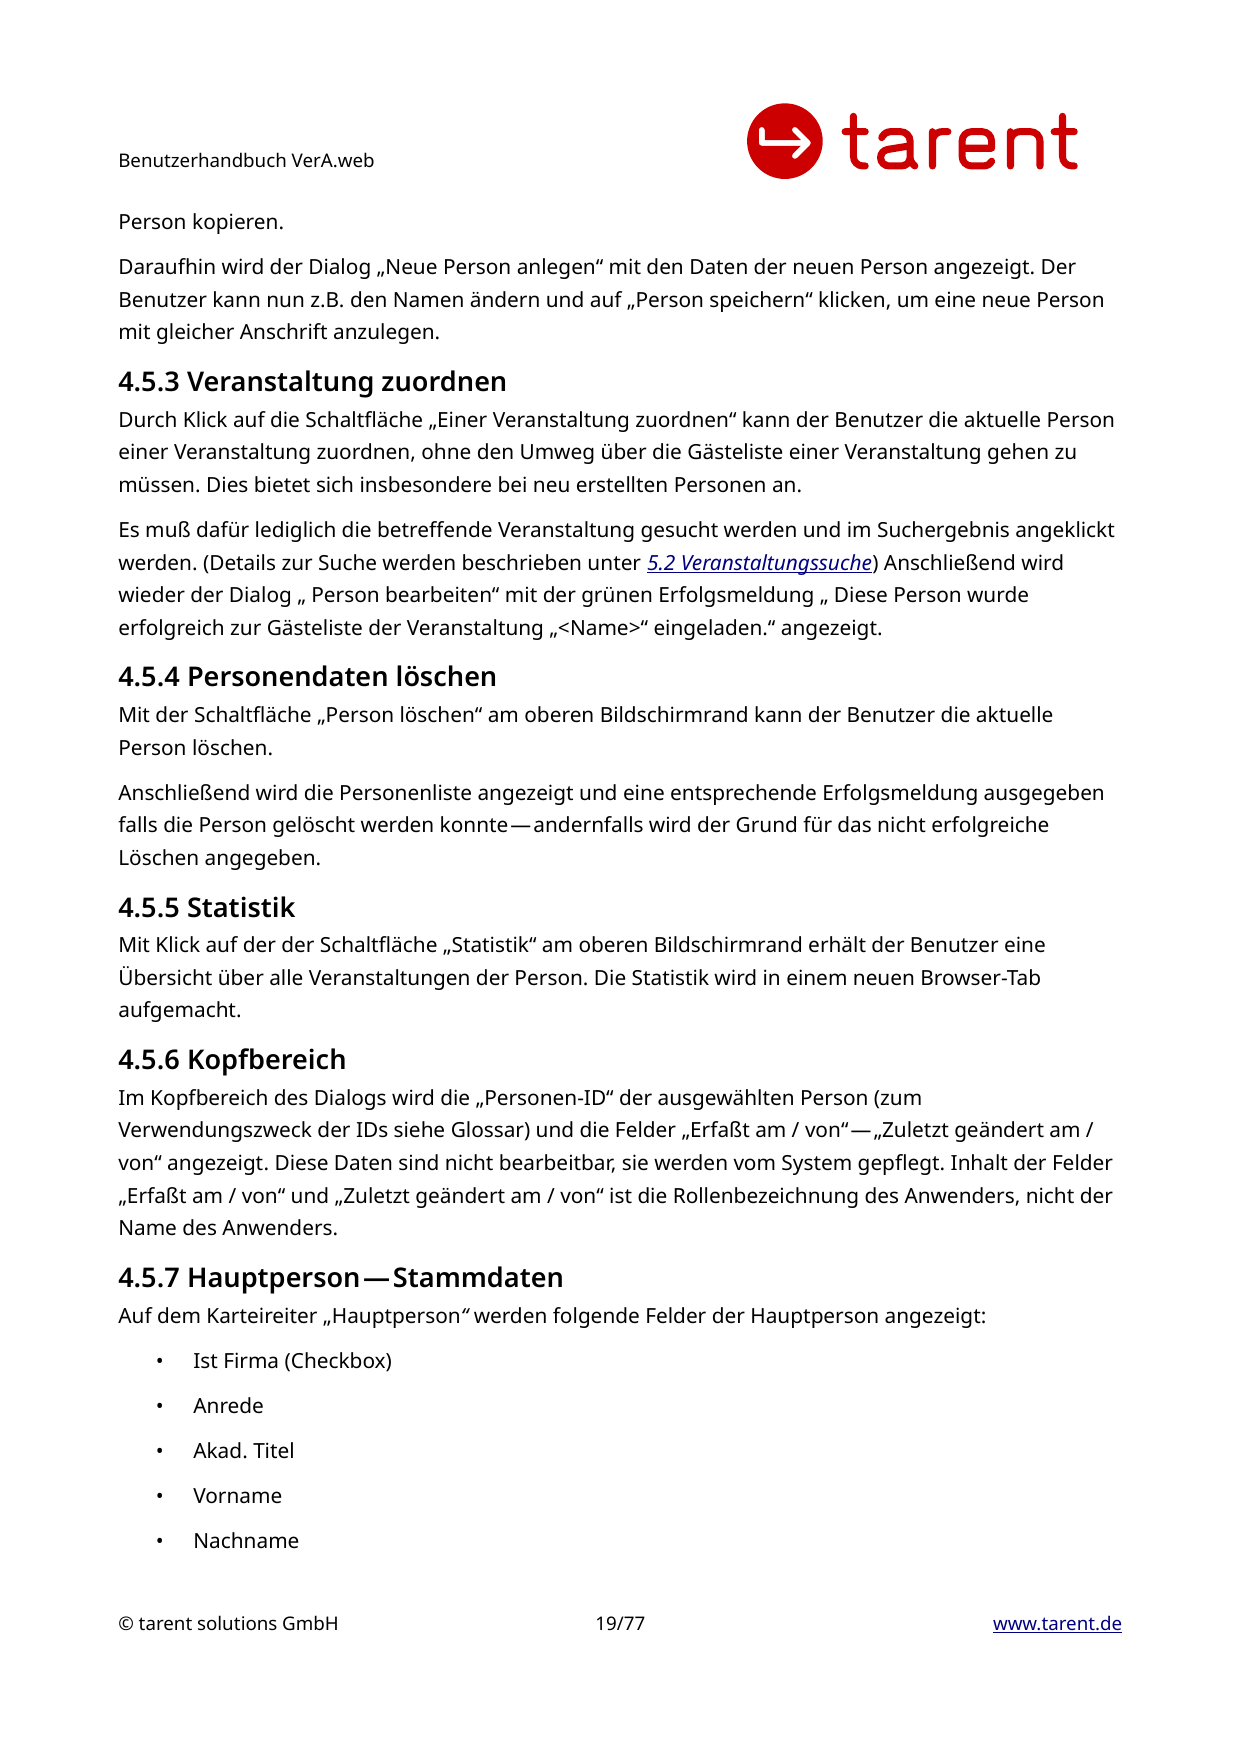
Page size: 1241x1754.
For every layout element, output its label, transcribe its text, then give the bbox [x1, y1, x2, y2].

text Person kopieren. [118, 207, 1122, 236]
subtitle Hauptperson — Stammdaten [118, 1258, 1122, 1295]
list Anrede [156, 1391, 1122, 1419]
text Daraufhin wird der Dialog „Neue Person anlegen“ mit den Daten der neuen Person angezeigt. Der Benutzer kann nun z.B. den Namen ändern und auf „Person speichern“ klicken, um eine neue Person mit gleicher Anschrift anzulegen. [118, 252, 1122, 346]
text Im Kopfbereich des Dialogs wird die „Personen-ID“ der ausgewählten Person (zum Verwendungszweck der IDs siehe Glossar) und die Felder „Erfaßt am / von“ — „Zuletzt geändert am / von“ angezeigt. Diese Daten sind nicht bearbeitbar, sie werden vom System gepflegt. Inhalt der Felder „Erfaßt am / von“ und „Zuletzt geändert am / von“ ist die Rollenbezeichnung des Anwenders, nicht der Name des Anwenders. [118, 1083, 1122, 1242]
subtitle Personendaten löschen [118, 658, 1122, 695]
list Akad. Titel [156, 1436, 1122, 1464]
list Ist Firma (Checkbox) [156, 1346, 1122, 1374]
subtitle Statistik [118, 888, 1122, 925]
text Durch Klick auf die Schaltfläche „Einer Veranstaltung zuordnen“ kann der Benutzer die aktuelle Person einer Veranstaltung zuordnen, ohne den Umweg über die Gästeliste einer Veranstaltung gehen zu müssen. Dies bietet sich insbesondere bei neu erstellten Personen an. [118, 405, 1122, 498]
text Es muß dafür lediglich die betreffende Veranstaltung gesucht werden und im Suchergebnis angeklickt werden. (Details zur Suche werden beschrieben unter 5.2 Veranstaltungssuche) Anschließend wird wieder der Dialog „ Person bearbeiten“ mit der grünen Erfolgsmeldung „ Diese Person wurde erfolgreich zur Gästeliste der Veranstaltung „<Name>“ eingeladen.“ angezeigt. [118, 515, 1122, 641]
text Anschließend wird die Personenliste angezeigt und eine entsprechende Erfolgsmeldung ausgegeben falls die Person gelöscht werden konnte — andernfalls wird der Grund für das nicht erfolgreiche Löschen angegeben. [118, 778, 1122, 871]
text Mit Klick auf der der Schaltfläche „Statistik“ am oberen Bildschirmrand erhält der Benutzer eine Übersicht über alle Veranstaltungen der Person. Die Statistik wird in einem neuen Browser-Tab aufgemacht. [118, 930, 1122, 1024]
subtitle Kopfbereich [118, 1041, 1122, 1077]
subtitle Veranstaltung zuordnen [118, 362, 1122, 399]
text Mit der Schaltfläche „Person löschen“ am oberen Bildschirmrand kann der Benutzer die aktuelle Person löschen. [118, 700, 1122, 761]
text Auf dem Karteireiter „Hauptperson“ werden folgende Felder der Hauptperson angezeigt: [118, 1301, 1122, 1329]
list Nachname [156, 1526, 1122, 1554]
list Vorname [156, 1481, 1122, 1509]
